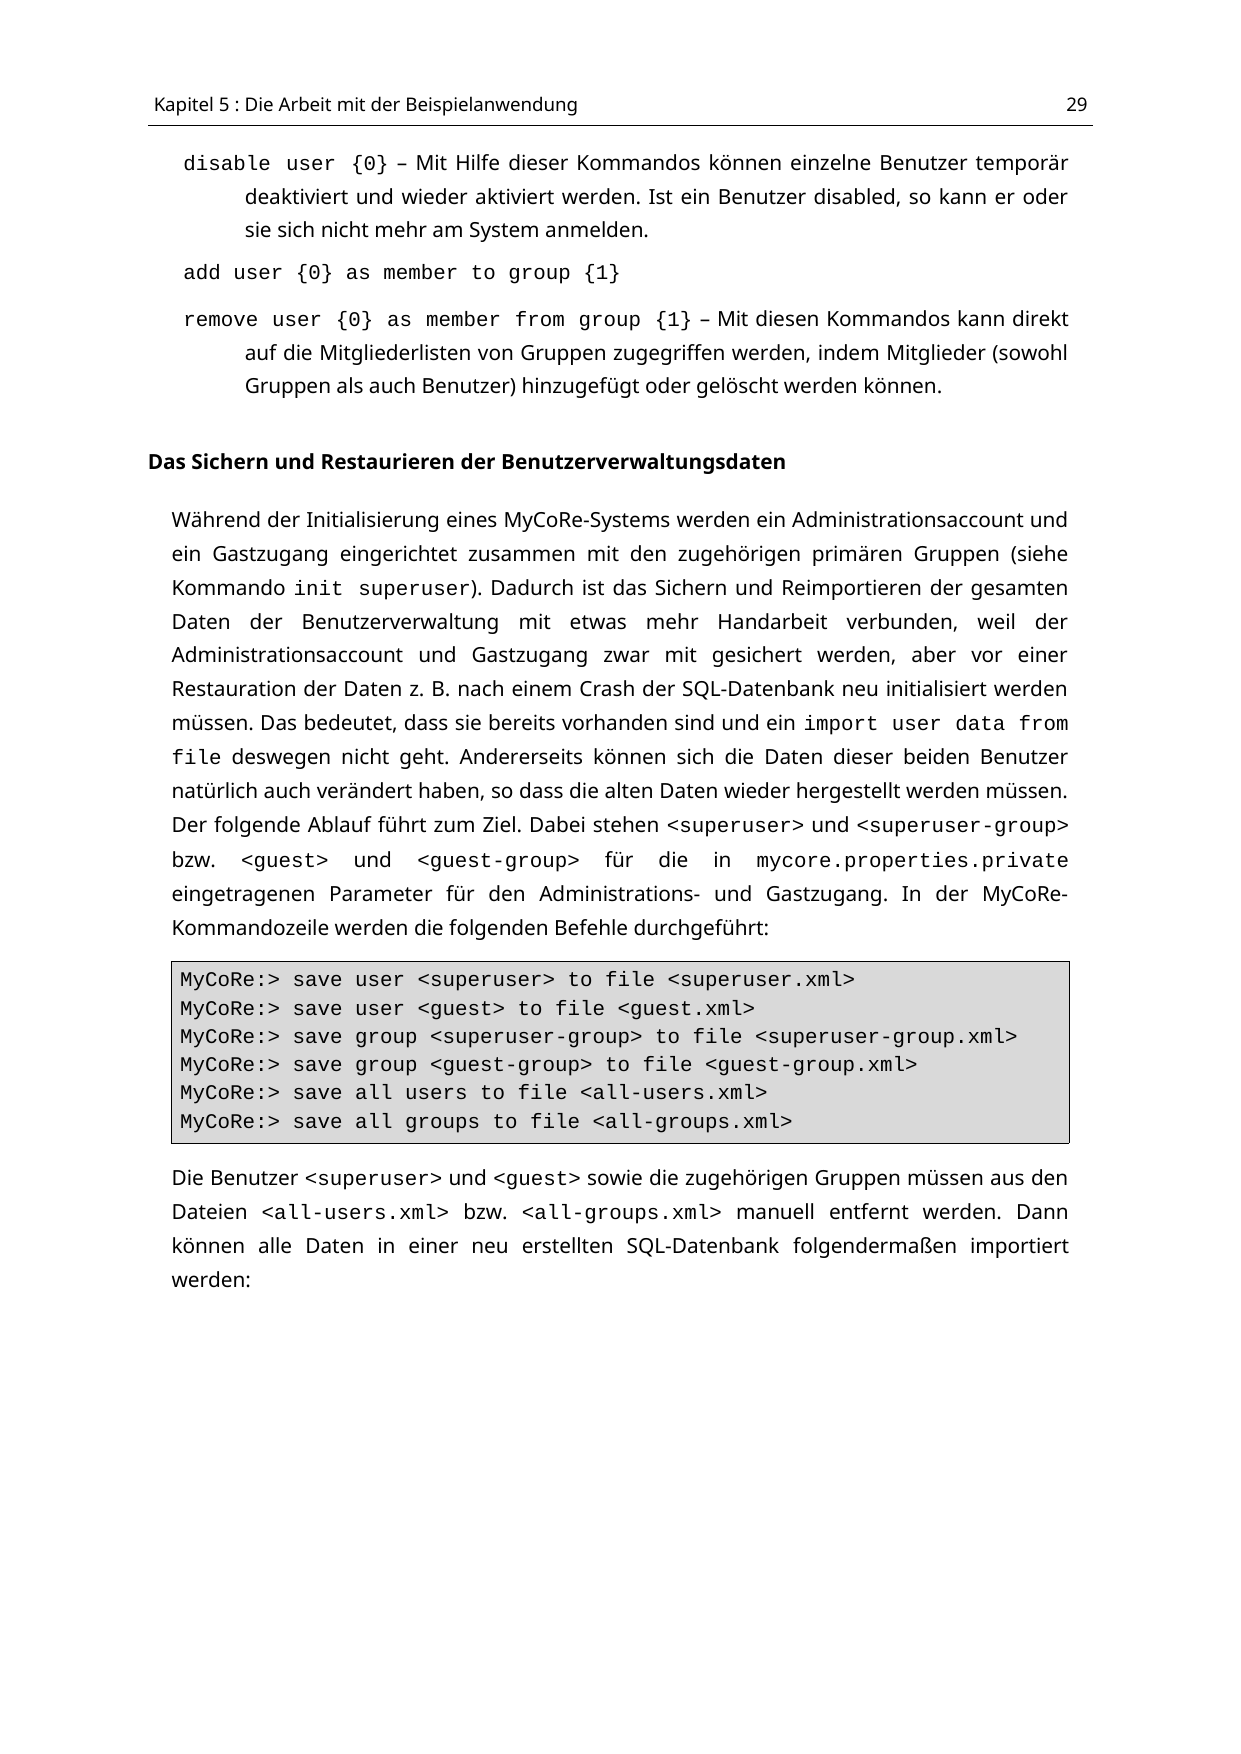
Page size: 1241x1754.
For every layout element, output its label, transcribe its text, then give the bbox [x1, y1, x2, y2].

list remove user {0} as member from group {1} – Mit diesen Kommandos kann direkt auf die Mitgliederlisten von Gruppen zugegriffen werden, indem Mitglieder (sowohl Gruppen als auch Benutzer) hinzugefügt oder gelöscht werden können. [183, 304, 1069, 400]
list disable user {0} – Mit Hilfe dieser Kommandos können einzelne Benutzer temporär deaktiviert und wieder aktiviert werden. Ist ein Benutzer disabled, so kann er oder sie sich nicht mehr am System anmelden. [183, 148, 1069, 244]
list add user {0} as member to group {1} [183, 262, 1069, 286]
text Während der Initialisierung eines MyCoRe-Systems werden ein Administrationsaccount und ein Gastzugang eingerichtet zusammen mit den zugehörigen primären Gruppen (siehe Kommando init superuser). Dadurch ist das Sichern und Reimportieren der gesamten Daten der Benutzerverwaltung mit etwas mehr Handarbeit verbunden, weil der Administrationsaccount und Gastzugang zwar mit gesichert werden, aber vor einer Restauration der Daten z. B. nach einem Crash der SQL-Datenbank neu initialisiert werden müssen. Das bedeutet, dass sie bereits vorhanden sind und ein import user data from file deswegen nicht geht. Andererseits können sich die Daten dieser beiden Benutzer natürlich auch verändert haben, so dass die alten Daten wieder hergestellt werden müssen. Der folgende Ablauf führt zum Ziel. Dabei stehen <superuser> und <superuser-group> bzw. <guest> und <guest-group> für die in mycore.properties.private eingetragenen Parameter für den Administrations- und Gastzugang. In der MyCoRe-Kommandozeile werden die folgenden Befehle durchgeführt: [171, 505, 1069, 941]
text MyCoRe:> save user <superuser> to file <superuser.xml> MyCoRe:> save user <guest> to file <guest.xml> MyCoRe:> save group <superuser-group> to file <superuser-group.xml> MyCoRe:> save group <guest-group> to file <guest-group.xml> MyCoRe:> save all users to file <all-users.xml> MyCoRe:> save all groups to file <all-groups.xml> [172, 962, 1069, 1143]
subtitle Das Sichern und Restaurieren der Benutzerverwaltungsdaten [148, 447, 1092, 476]
text Die Benutzer <superuser> und <guest> sowie die zugehörigen Gruppen müssen aus den Dateien <all-users.xml> bzw. <all-groups.xml> manuell entfernt werden. Dann können alle Daten in einer neu erstellten SQL-Datenbank folgendermaßen importiert werden: [171, 1163, 1069, 1293]
